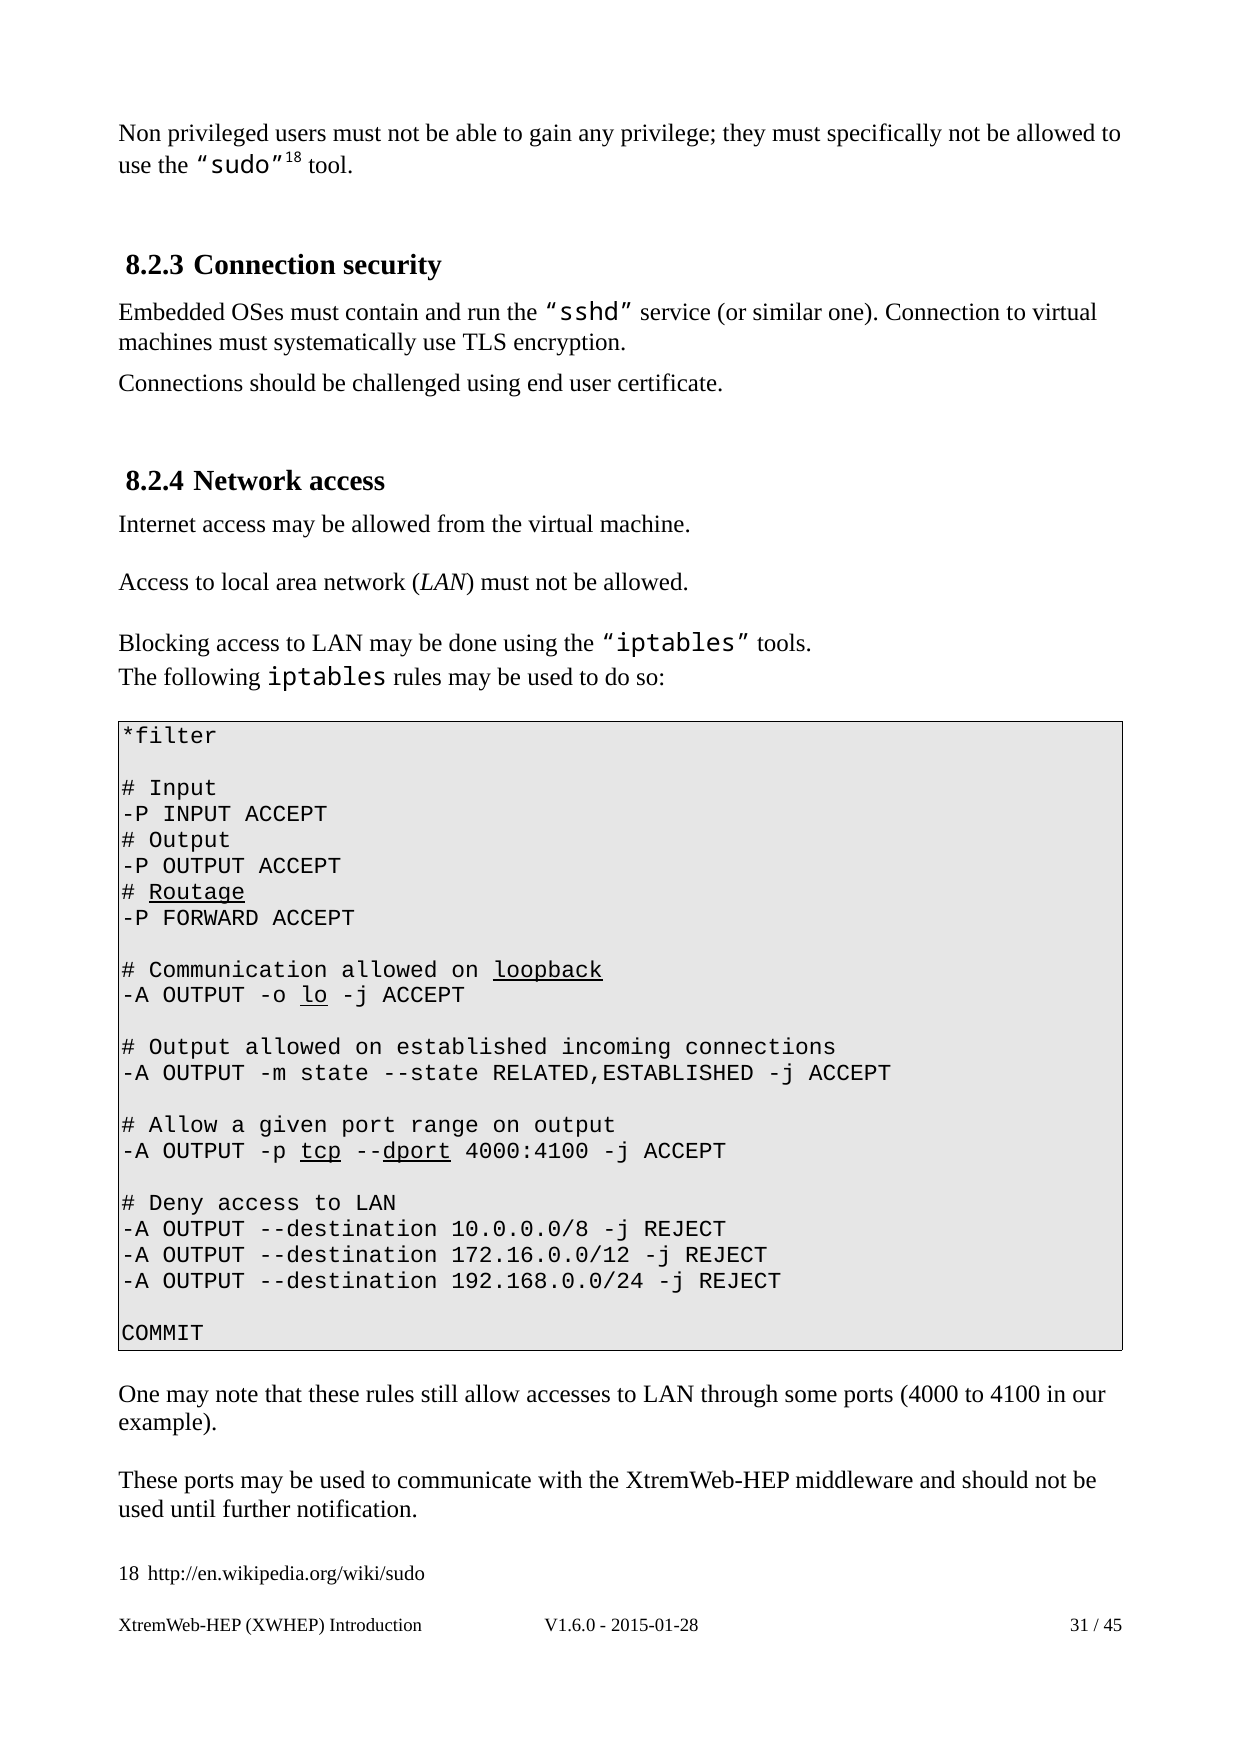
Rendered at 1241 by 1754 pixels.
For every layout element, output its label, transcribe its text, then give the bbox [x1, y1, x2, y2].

subtitle Network access [118, 463, 1122, 497]
text -A OUTPUT -o lo -j ACCEPT [119, 981, 1122, 1007]
text *filter [119, 722, 1122, 747]
text # Communication allowed on loopback [119, 955, 1122, 981]
text -A OUTPUT --destination 10.0.0.0/8 -j REJECT [119, 1214, 1122, 1240]
text # Input [119, 773, 1122, 799]
text -A OUTPUT --destination 172.16.0.0/12 -j REJECT [119, 1240, 1122, 1266]
text Blocking access to LAN may be done using the “iptables” tools. [118, 624, 1122, 659]
text COMMIT [119, 1318, 1122, 1350]
text One may note that these rules still allow accesses to LAN through some ports (4000 to 4100 in our example). [118, 1379, 1122, 1436]
text Embedded OSes must contain and run the “sshd” service (or similar one). Connection to virtual machines must systematically use TLS encryption. [118, 293, 1122, 356]
text # Output [119, 825, 1122, 851]
text The following iptables rules may be used to do so: [118, 659, 1122, 693]
text -A OUTPUT -m state --state RELATED,ESTABLISHED -j ACCEPT [119, 1059, 1122, 1084]
text http://en.wikipedia.org/wiki/sudo [118, 1561, 1122, 1585]
subtitle Connection security [118, 247, 1122, 281]
text Connections should be challenged using end user certificate. [118, 368, 1122, 397]
text Non privileged users must not be able to gain any privilege; they must specifically not be allowed to use the “sudo” tool. [118, 118, 1122, 181]
text Access to local area network (LAN) must not be allowed. [118, 567, 1122, 596]
text -A OUTPUT -p tcp --dport 4000:4100 -j ACCEPT [119, 1136, 1122, 1162]
text # Output allowed on established incoming connections [119, 1033, 1122, 1059]
text Internet access may be allowed from the virtual machine. [118, 509, 1122, 538]
text -P INPUT ACCEPT [119, 799, 1122, 825]
text These ports may be used to communicate with the XtremWeb-HEP middleware and should not be used until further notification. [118, 1465, 1122, 1522]
text # Allow a given port range on output [119, 1111, 1122, 1136]
text -A OUTPUT --destination 192.168.0.0/24 -j REJECT [119, 1266, 1122, 1292]
text # Deny access to LAN [119, 1188, 1122, 1214]
text -P FORWARD ACCEPT [119, 903, 1122, 929]
text -P OUTPUT ACCEPT [119, 851, 1122, 877]
text # Routage [119, 877, 1122, 903]
